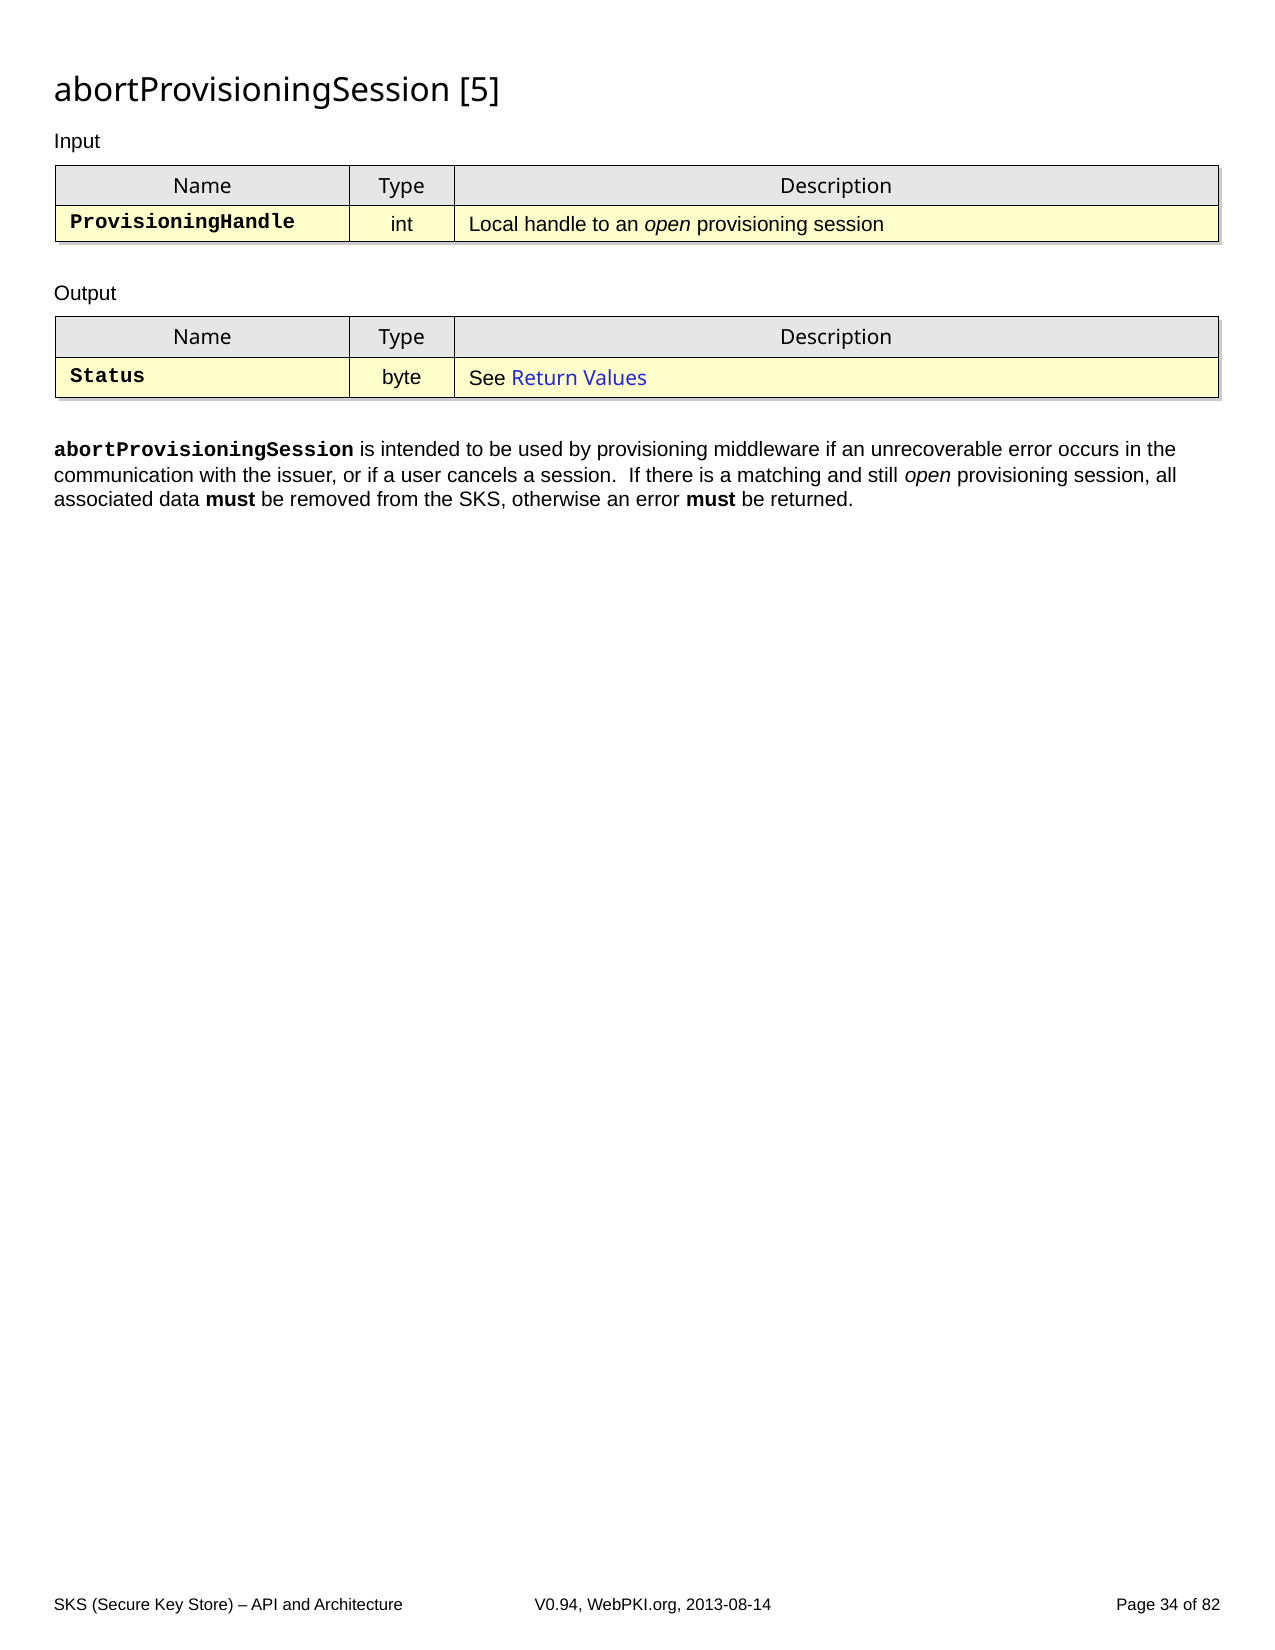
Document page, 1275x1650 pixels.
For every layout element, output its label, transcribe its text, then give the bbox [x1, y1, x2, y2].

subtitle abortProvisioningSession [5] [54, 66, 1221, 111]
table_cell See Return Values [455, 358, 1218, 397]
table_cell Local handle to an open provisioning session [455, 206, 1218, 241]
table_header Name [56, 166, 349, 205]
table_cell byte [350, 358, 454, 397]
table_header Description [455, 166, 1218, 205]
table_header Type [350, 166, 454, 205]
text Output [54, 281, 1221, 304]
text Input [54, 129, 1221, 153]
table_header Description [455, 317, 1218, 357]
table_cell ProvisioningHandle [56, 206, 349, 241]
table_cell int [350, 206, 454, 241]
text abortProvisioningSession is intended to be used by provisioning middleware if an unrecoverable error occurs in the communication with the issuer, or if a user cancels a session. If there is a matching and still open provisioning session, all associated data must be removed from the SKS, otherwise an error must be returned. [54, 437, 1221, 510]
table_header Type [350, 317, 454, 357]
table_header Name [56, 317, 349, 357]
table_cell Status [56, 358, 349, 397]
